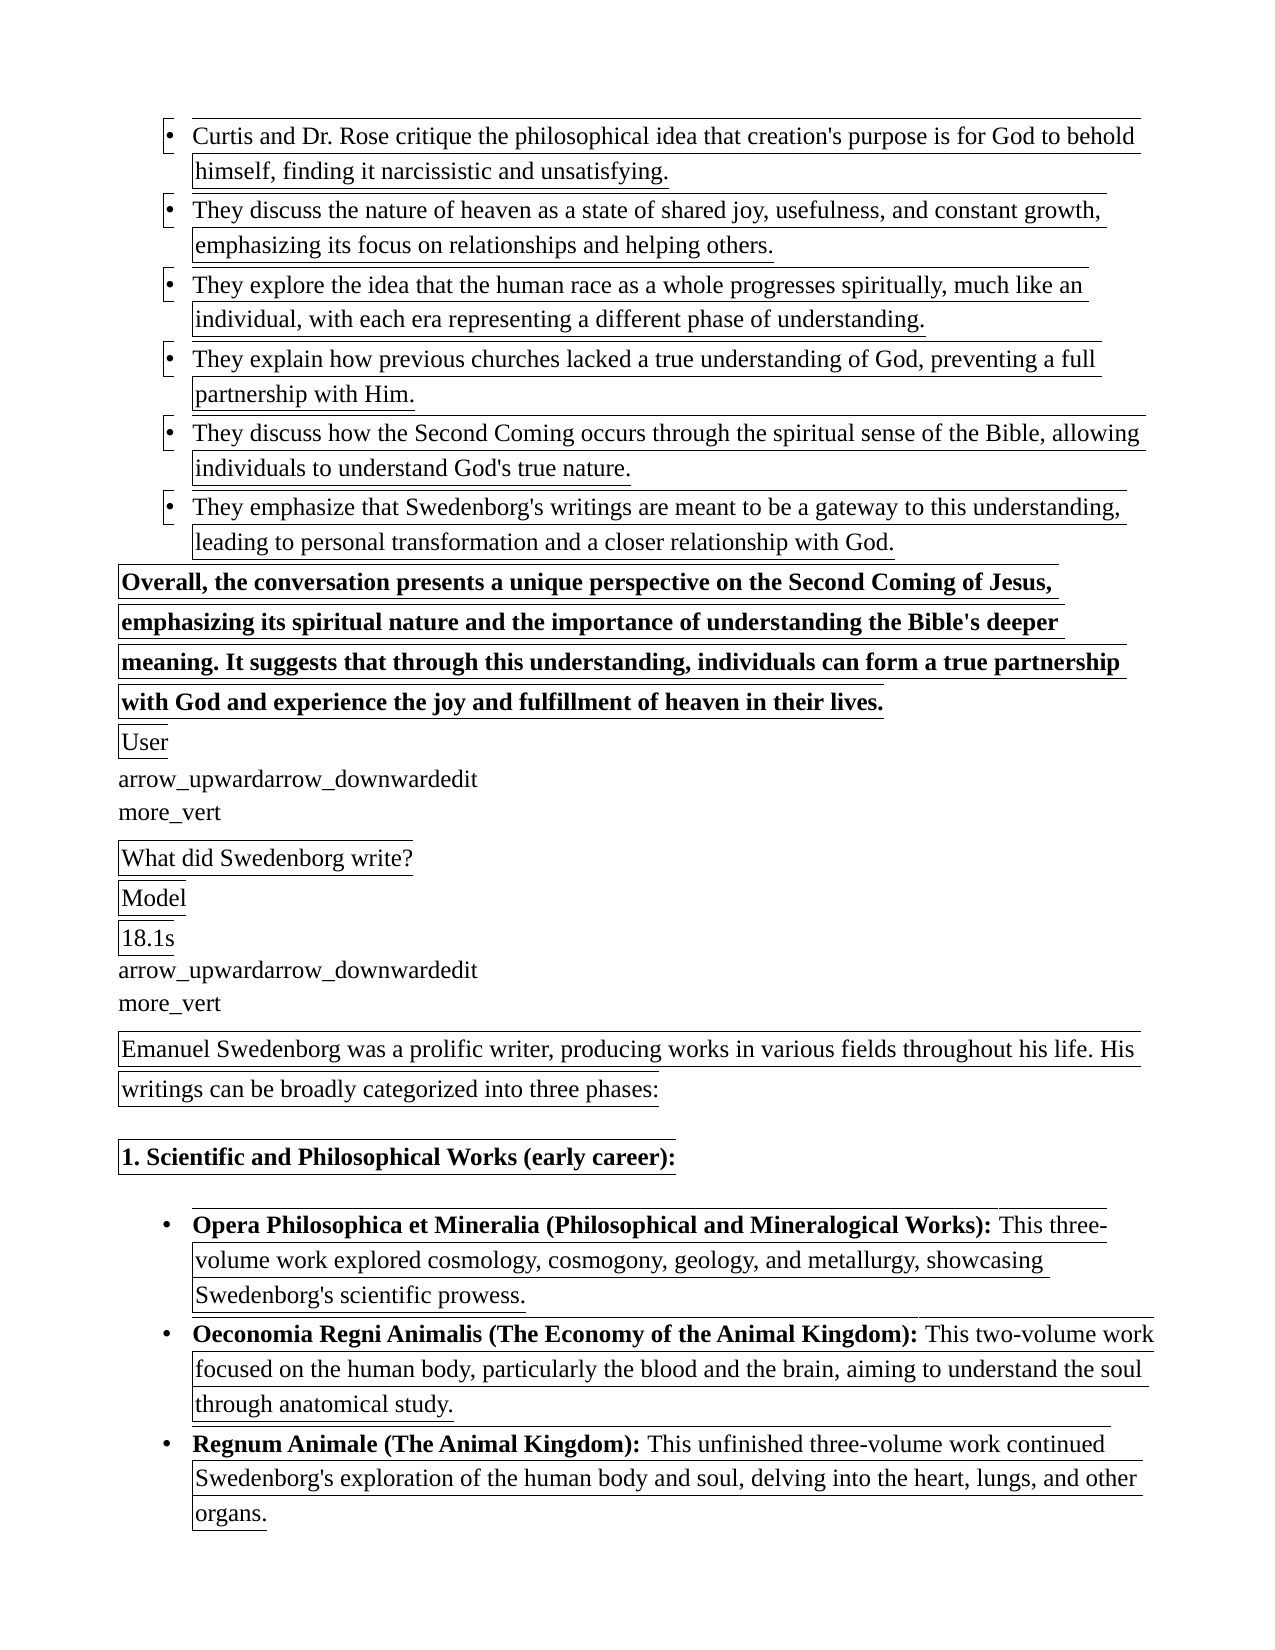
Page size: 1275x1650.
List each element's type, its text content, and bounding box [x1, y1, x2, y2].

list They explore the idea that the human race as a whole progresses spiritually, much like an individual, with each era representing a different phase of understanding. [162, 267, 1157, 336]
list Opera Philosophica et Mineralia (Philosophical and Mineralogical Works): This three-volume work explored cosmology, cosmogony, geology, and metallurgy, showcasing Swedenborg's scientific prowess. [162, 1207, 1157, 1312]
text Emanuel Swedenborg was a prolific writer, producing works in various fields throughout his life. His writings can be broadly categorized into three phases: [118, 1031, 1157, 1106]
text User [119, 724, 1157, 758]
list Curtis and Dr. Rose critique the philosophical idea that creation's purpose is for God to behold himself, finding it narcissistic and unsatisfying. [162, 118, 1157, 188]
text Overall, the conversation presents a unique perspective on the Second Coming of Jesus, emphasizing its spiritual nature and the importance of understanding the Bible's deeper meaning. It suggests that through this understanding, individuals can form a true partnership with God and experience the joy and fulfillment of heaven in their lives. [118, 564, 1157, 718]
list Regnum Animale (The Animal Kingdom): This unfinished three-volume work continued Swedenborg's exploration of the human body and soul, delving into the heart, lungs, and other organs. [162, 1426, 1157, 1530]
text 18.1s [119, 920, 1157, 955]
list They emphasize that Swedenborg's writings are meant to be a gateway to this understanding, leading to personal transformation and a closer relationship with God. [162, 489, 1157, 559]
list They discuss how the Second Coming occurs through the spiritual sense of the Bible, allowing individuals to understand God's true nature. [162, 415, 1157, 485]
text arrow_upwardarrow_downwardedit [118, 764, 1157, 792]
text 1. Scientific and Philosophical Works (early career): [119, 1139, 1157, 1174]
text Model [119, 880, 1157, 915]
text more_vert [118, 797, 1157, 826]
text What did Swedenborg write? [119, 840, 1157, 875]
text more_vert [118, 988, 1157, 1017]
list They discuss the nature of heaven as a state of shared joy, usefulness, and constant growth, emphasizing its focus on relationships and helping others. [162, 192, 1157, 262]
list Oeconomia Regni Animalis (The Economy of the Animal Kingdom): This two-volume work focused on the human body, particularly the blood and the brain, aiming to understand the soul through anatomical study. [162, 1317, 1157, 1421]
text arrow_upwardarrow_downwardedit [118, 955, 1157, 984]
list They explain how previous churches lacked a true understanding of God, preventing a full partnership with Him. [162, 341, 1157, 411]
